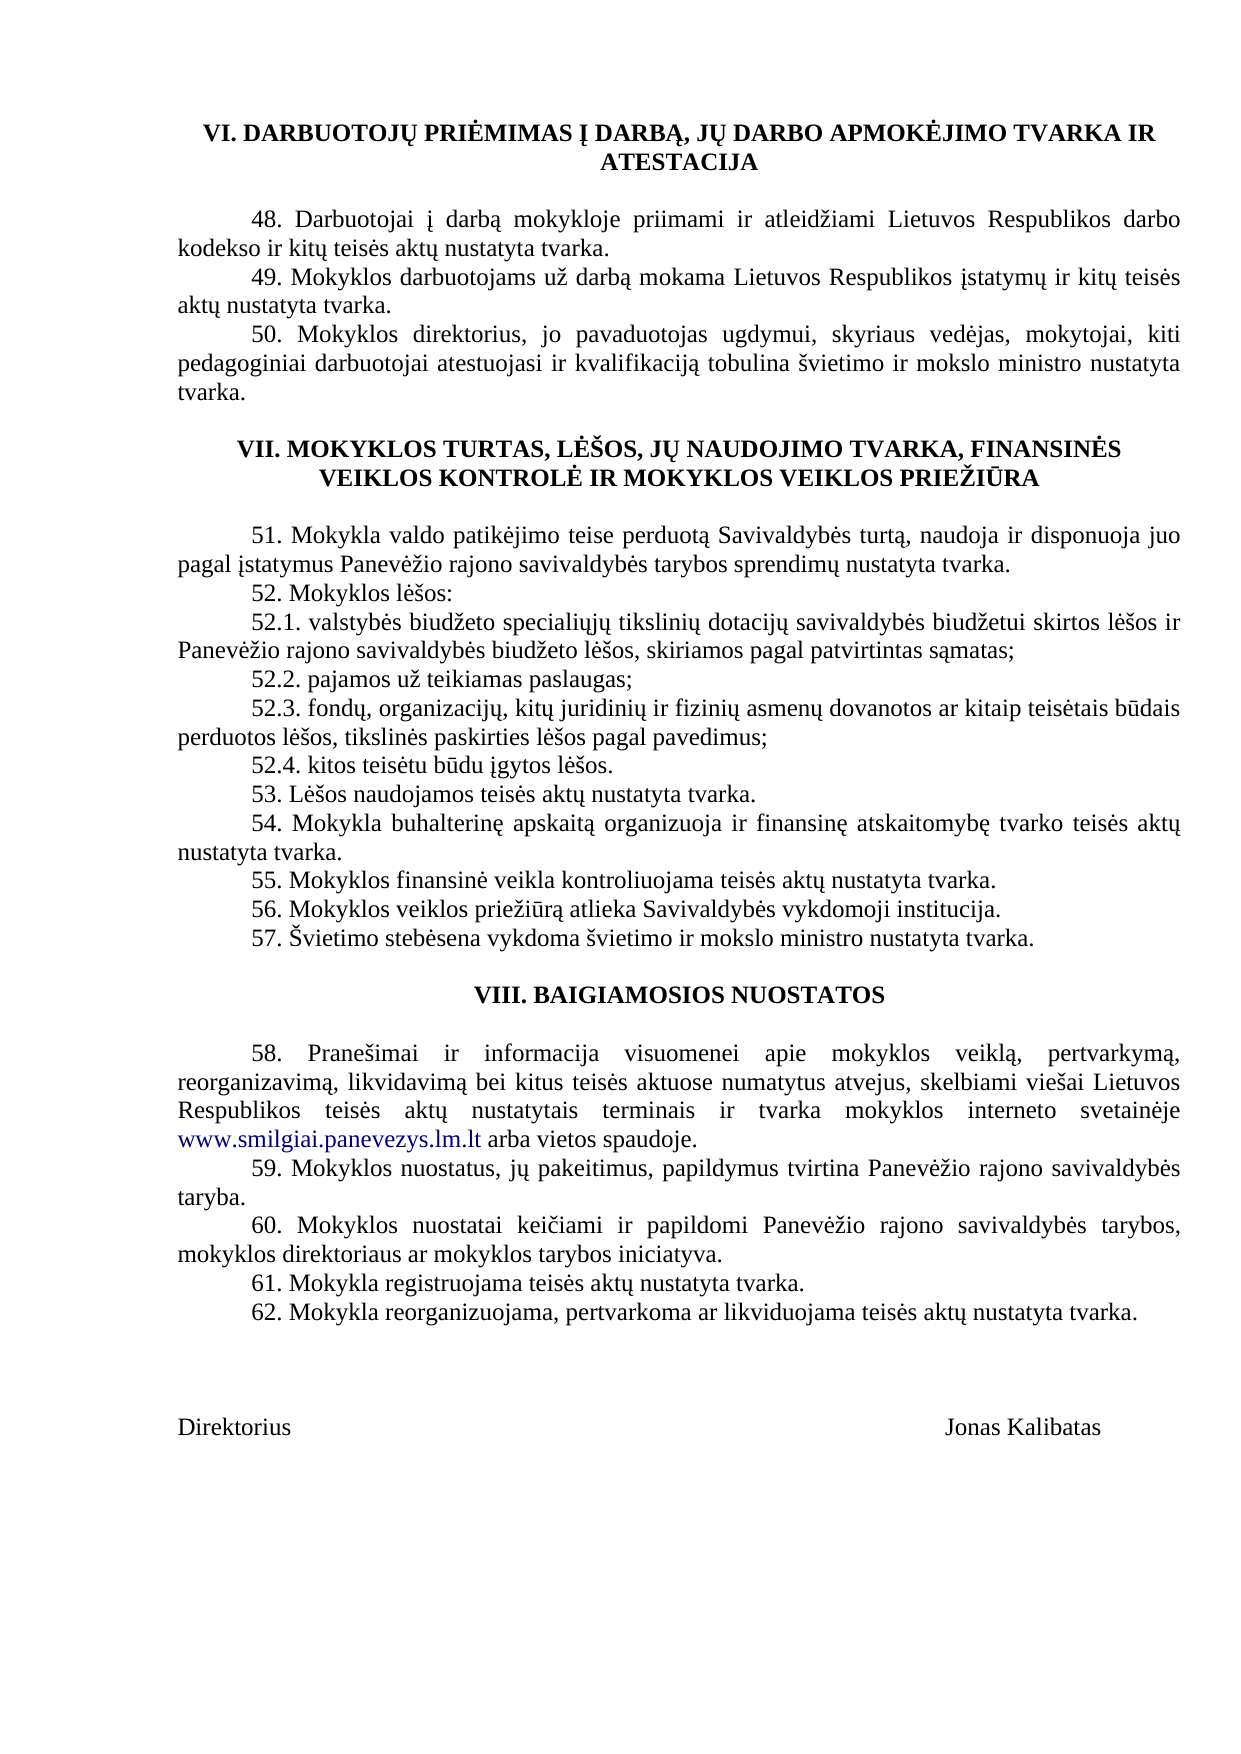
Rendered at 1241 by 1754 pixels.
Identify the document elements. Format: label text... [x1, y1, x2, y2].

text 49. Mokyklos darbuotojams už darbą mokama Lietuvos Respublikos įstatymų ir kitų teisės aktų nustatyta tvarka. [177, 262, 1181, 319]
text ATESTACIJA [177, 147, 1181, 176]
text 48. Darbuotojai į darbą mokykloje priimami ir atleidžiami Lietuvos Respublikos darbo kodekso ir kitų teisės aktų nustatyta tvarka. [177, 204, 1181, 262]
text 50. Mokyklos direktorius, jo pavaduotojas ugdymui, skyriaus vedėjas, mokytojai, kiti pedagoginiai darbuotojai atestuojasi ir kvalifikaciją tobulina švietimo ir mokslo ministro nustatyta tvarka. [177, 319, 1181, 406]
text 53. Lėšos naudojamos teisės aktų nustatyta tvarka. [177, 779, 1181, 808]
text 60. Mokyklos nuostatai keičiami ir papildomi Panevėžio rajono savivaldybės tarybos, mokyklos direktoriaus ar mokyklos tarybos iniciatyva. [177, 1211, 1181, 1268]
text VIII. BAIGIAMOSIOS NUOSTATOS [177, 981, 1181, 1009]
text VI. DARBUOTOJŲ PRIĖMIMAS Į DARBĄ, JŲ DARBO APMOKĖJIMO TVARKA IR [177, 118, 1181, 147]
text 52.2. pajamos už teikiamas paslaugas; [177, 664, 1181, 693]
text Direktorius Jonas Kalibatas [177, 1412, 1181, 1441]
text 58. Pranešimai ir informacija visuomenei apie mokyklos veiklą, pertvarkymą, reorganizavimą, likvidavimą bei kitus teisės aktuose numatytus atvejus, skelbiami viešai Lietuvos Respublikos teisės aktų nustatytais terminais ir tvarka mokyklos interneto svetainėje www.smilgiai.panevezys.lm.lt arba vietos spaudoje. [177, 1038, 1181, 1153]
text 52.4. kitos teisėtu būdu įgytos lėšos. [177, 751, 1181, 779]
text 55. Mokyklos finansinė veikla kontroliuojama teisės aktų nustatyta tvarka. [177, 866, 1181, 894]
text 62. Mokykla reorganizuojama, pertvarkoma ar likviduojama teisės aktų nustatyta tvarka. [177, 1297, 1181, 1326]
text 52.1. valstybės biudžeto specialiųjų tikslinių dotacijų savivaldybės biudžetui skirtos lėšos ir Panevėžio rajono savivaldybės biudžeto lėšos, skiriamos pagal patvirtintas sąmatas; [177, 607, 1181, 664]
text 61. Mokykla registruojama teisės aktų nustatyta tvarka. [177, 1268, 1181, 1297]
text VEIKLOS KONTROLĖ IR MOKYKLOS VEIKLOS PRIEŽIŪRA [177, 463, 1181, 492]
text 56. Mokyklos veiklos priežiūrą atlieka Savivaldybės vykdomoji institucija. [177, 894, 1181, 923]
text 59. Mokyklos nuostatus, jų pakeitimus, papildymus tvirtina Panevėžio rajono savivaldybės taryba. [177, 1153, 1181, 1211]
text 52. Mokyklos lėšos: [177, 578, 1181, 607]
text 51. Mokykla valdo patikėjimo teise perduotą Savivaldybės turtą, naudoja ir disponuoja juo pagal įstatymus Panevėžio rajono savivaldybės tarybos sprendimų nustatyta tvarka. [177, 521, 1181, 578]
text VII. MOKYKLOS TURTAS, LĖŠOS, JŲ NAUDOJIMO TVARKA, FINANSINĖS [177, 434, 1181, 463]
text 52.3. fondų, organizacijų, kitų juridinių ir fizinių asmenų dovanotos ar kitaip teisėtais būdais perduotos lėšos, tikslinės paskirties lėšos pagal pavedimus; [177, 693, 1181, 751]
text 57. Švietimo stebėsena vykdoma švietimo ir mokslo ministro nustatyta tvarka. [177, 923, 1181, 952]
text 54. Mokykla buhalterinę apskaitą organizuoja ir finansinę atskaitomybę tvarko teisės aktų nustatyta tvarka. [177, 808, 1181, 866]
